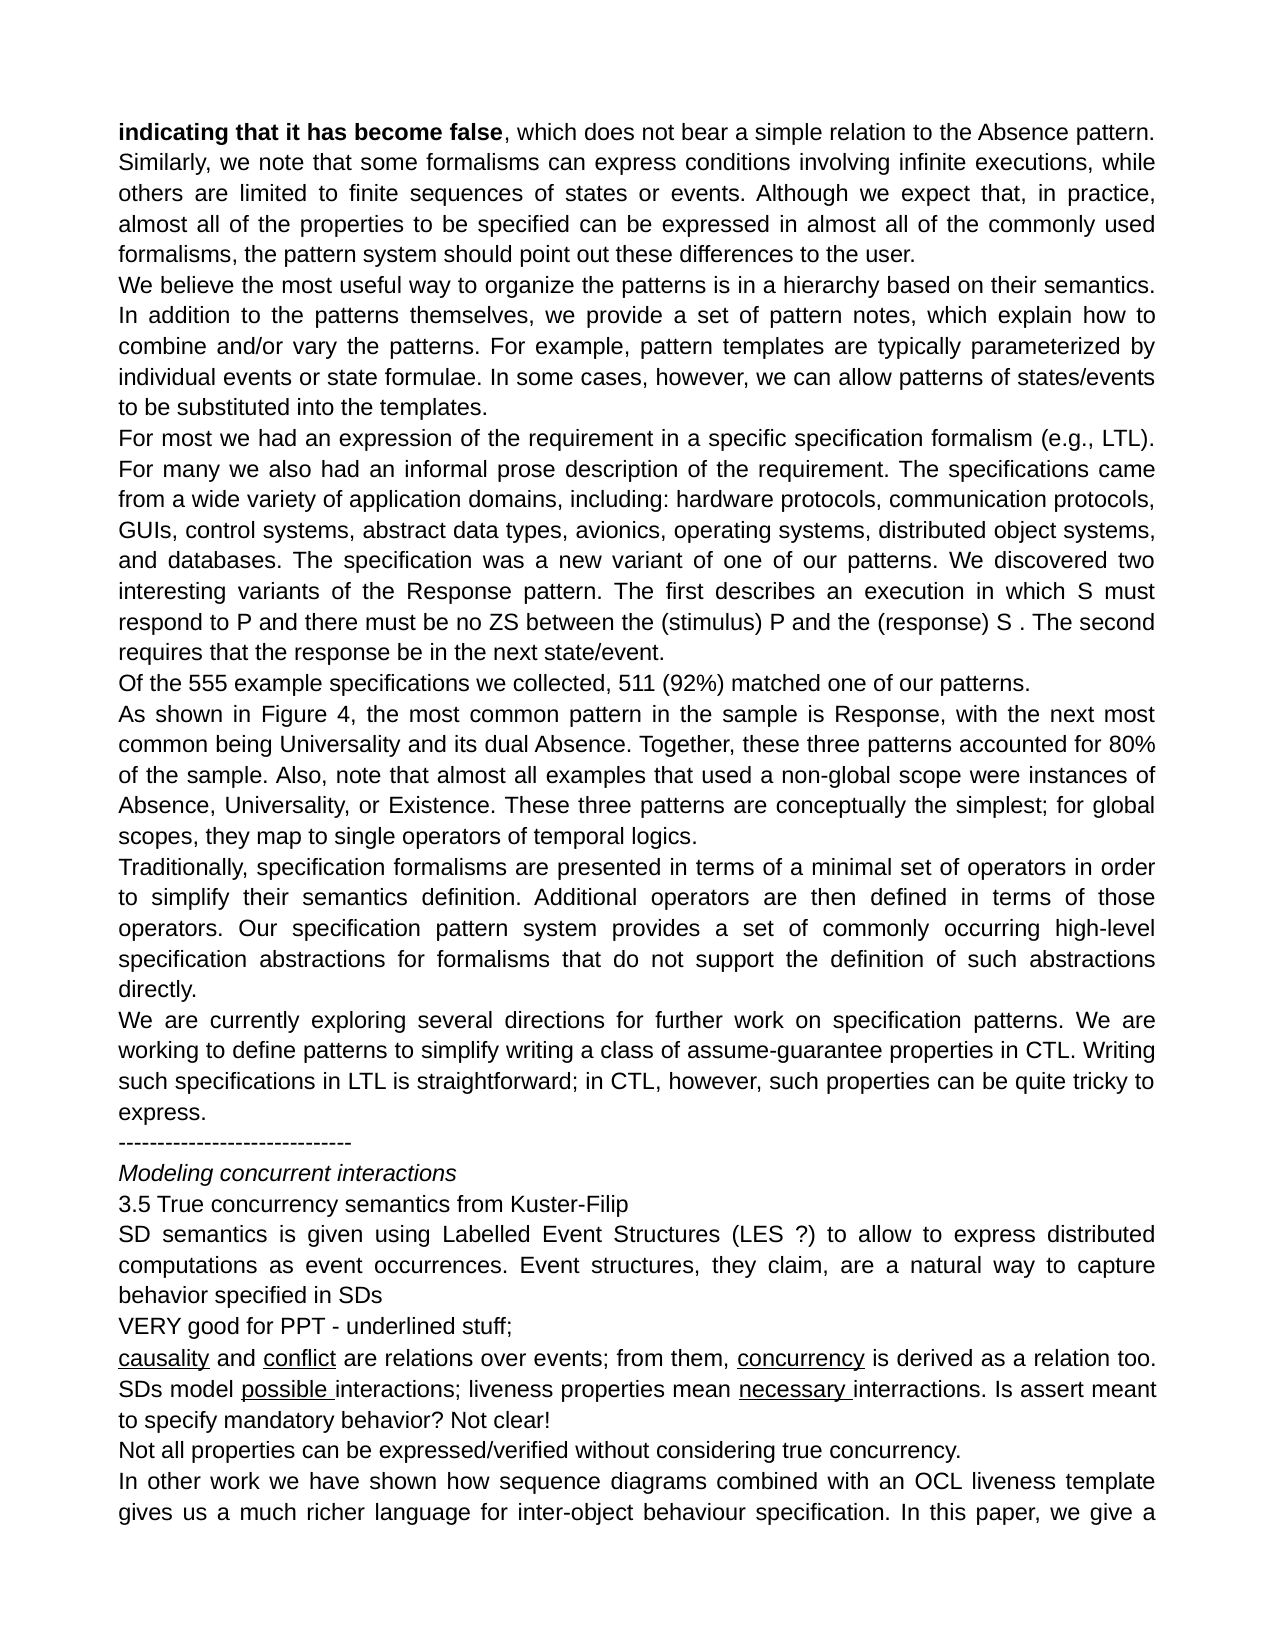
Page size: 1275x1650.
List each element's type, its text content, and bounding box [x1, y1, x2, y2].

text Not all properties can be expressed/verified without considering true concurrency. [118, 1437, 1157, 1464]
text We believe the most useful way to organize the patterns is in a hierarchy based on their semantics. In addition to the patterns themselves, we provide a set of pattern notes, which explain how to combine and/or vary the patterns. For example, pattern templates are typically parameterized by individual events or state formulae. In some cases, however, we can allow patterns of states/events to be substituted into the templates. [118, 271, 1157, 421]
text Of the 555 example specifications we collected, 511 (92%) matched one of our patterns. [118, 669, 1157, 696]
text Modeling concurrent interactions [118, 1159, 1157, 1186]
text ------------------------------ [118, 1129, 1157, 1156]
text Traditionally, specification formalisms are presented in terms of a minimal set of operators in order to simplify their semantics definition. Additional operators are then defined in terms of those operators. Our specification pattern system provides a set of commonly occurring high-level specification abstractions for formalisms that do not support the definition of such abstractions directly. [118, 853, 1157, 1002]
text 3.5 True concurrency semantics from Kuster-Filip [118, 1190, 1157, 1217]
text We are currently exploring several directions for further work on specification patterns. We are working to define patterns to simplify writing a class of assume-guarantee properties in CTL. Writing such specifications in LTL is straightforward; in CTL, however, such properties can be quite tricky to express. [118, 1006, 1157, 1125]
text In other work we have shown how sequence diagrams combined with an OCL liveness template gives us a much richer language for inter-object behaviour specification. In this paper, we give a [118, 1467, 1157, 1525]
text As shown in Figure 4, the most common pattern in the sample is Response, with the next most common being Universality and its dual Absence. Together, these three patterns accounted for 80% of the sample. Also, note that almost all examples that used a non-global scope were instances of Absence, Universality, or Existence. These three patterns are conceptually the simplest; for global scopes, they map to single operators of temporal logics. [118, 700, 1157, 849]
text causality and conflict are relations over events; from them, concurrency is derived as a relation too. SDs model possible interactions; liveness properties mean necessary interractions. Is assert meant to specify mandatory behavior? Not clear! [118, 1343, 1157, 1433]
text indicating that it has become false, which does not bear a simple relation to the Absence pattern. Similarly, we note that some formalisms can express conditions involving infinite executions, while others are limited to finite sequences of states or events. Although we expect that, in practice, almost all of the properties to be specified can be expressed in almost all of the commonly used formalisms, the pattern system should point out these differences to the user. [118, 118, 1157, 267]
text For most we had an expression of the requirement in a specific specification formalism (e.g., LTL). For many we also had an informal prose description of the requirement. The specifications came from a wide variety of application domains, including: hardware protocols, communication protocols, GUIs, control systems, abstract data types, avionics, operating systems, distributed object systems, and databases. The specification was a new variant of one of our patterns. We discovered two interesting variants of the Response pattern. The first describes an execution in which S must respond to P and there must be no ZS between the (stimulus) P and the (response) S . The second requires that the response be in the next state/event. [118, 424, 1157, 666]
text VERY good for PPT - underlined stuff; [118, 1312, 1157, 1339]
text SD semantics is given using Labelled Event Structures (LES ?) to allow to express distributed computations as event occurrences. Event structures, they claim, are a natural way to capture behavior specified in SDs [118, 1221, 1157, 1309]
